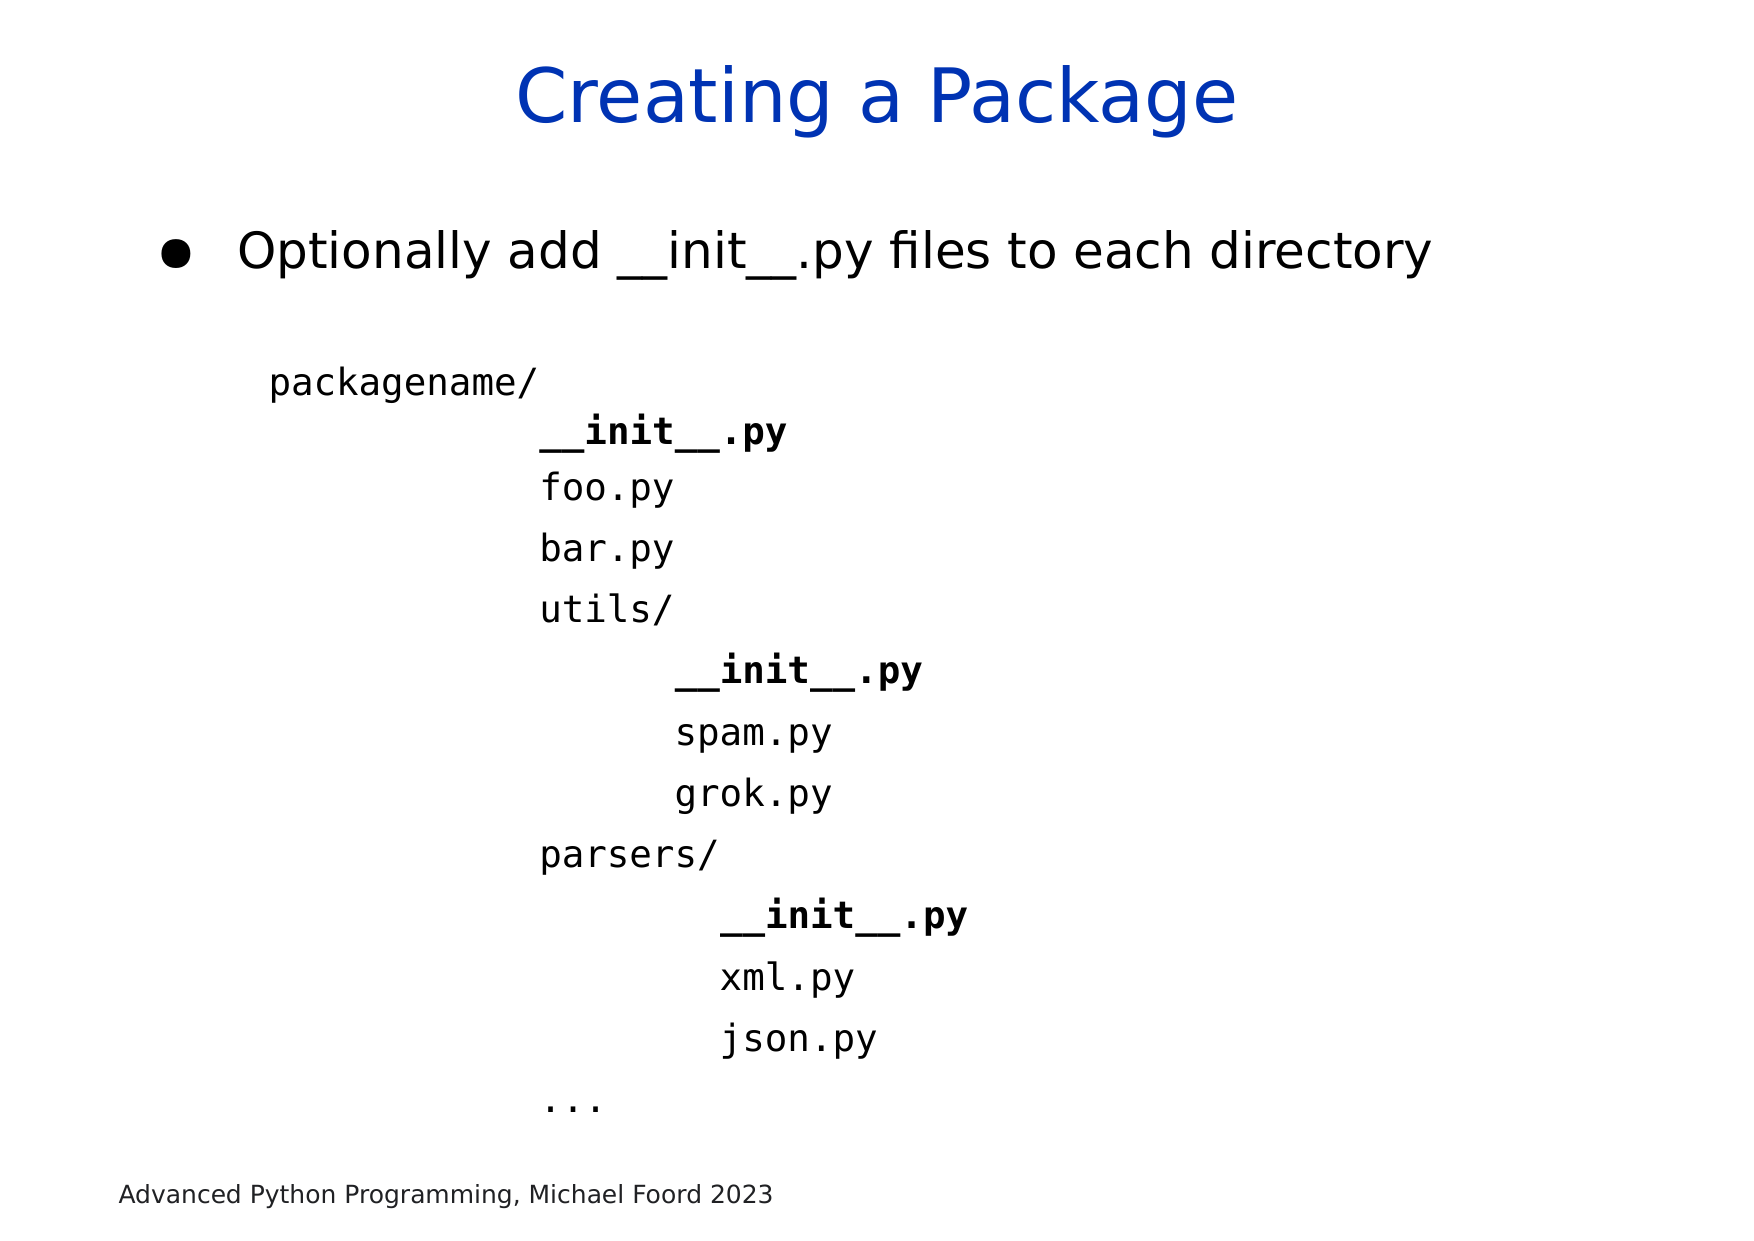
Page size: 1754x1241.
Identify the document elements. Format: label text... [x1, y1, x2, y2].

text __init__.py [268, 894, 1636, 938]
text __init__.py [268, 649, 1636, 693]
text parsers/ [268, 833, 1636, 876]
list Optionally add __init__.py files to each directory [156, 222, 1636, 280]
text bar.py [268, 527, 1636, 570]
text json.py [268, 1017, 1636, 1060]
text Creating a Package [118, 53, 1636, 140]
text packagename/ [268, 360, 1636, 404]
text grok.py [268, 772, 1636, 815]
text foo.py [268, 465, 1636, 509]
text spam.py [268, 710, 1636, 754]
text ... [268, 1078, 1636, 1121]
text xml.py [268, 955, 1636, 999]
text __init__.py [268, 410, 1636, 454]
text utils/ [268, 588, 1636, 631]
